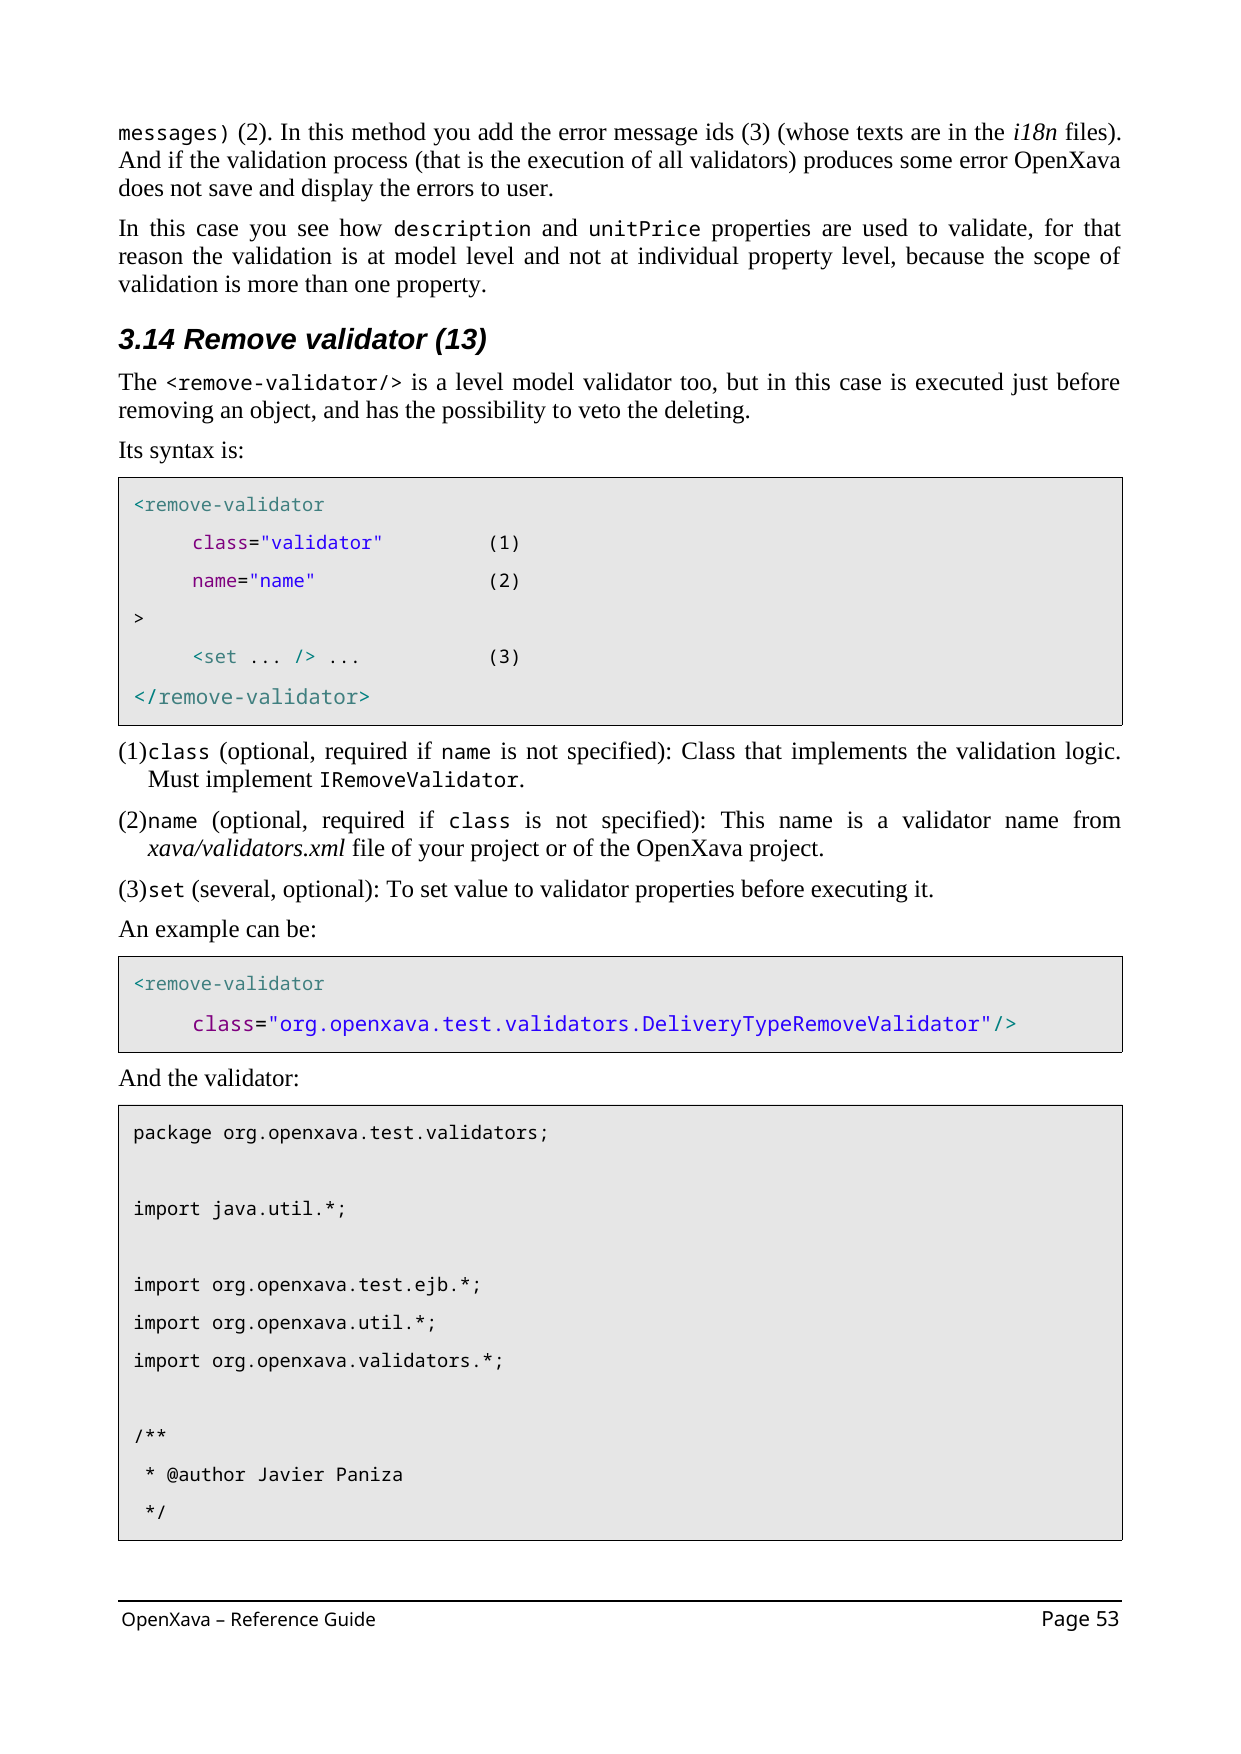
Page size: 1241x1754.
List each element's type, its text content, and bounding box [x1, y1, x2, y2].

text import org.openxava.util.*; [119, 1294, 1122, 1333]
list set (several, optional): To set value to validator properties before executing it. [118, 875, 1122, 903]
text */ [119, 1485, 1122, 1540]
text class="org.openxava.test.validators.DeliveryTypeRemoveValidator"/> [119, 994, 1122, 1052]
text </remove-validator> [119, 667, 1122, 725]
text * @author Javier Paniza [119, 1447, 1122, 1485]
text Its syntax is: [118, 437, 1122, 464]
text name="name" (2) [119, 553, 1122, 591]
text import org.openxava.test.ejb.*; [119, 1257, 1122, 1294]
text The <remove-validator/> is a level model validator too, but in this case is executed just before removing an object, and has the possibility to veto the deleting. [118, 368, 1122, 424]
text <set ... /> ... (3) [119, 629, 1122, 667]
text import org.openxava.validators.*; [119, 1333, 1122, 1371]
list class (optional, required if name is not specified): Class that implements the validation logic. Must implement IRemoveValidator. [118, 737, 1122, 794]
text And the validator: [118, 1064, 1122, 1092]
list name (optional, required if class is not specified): This name is a validator name from xava/validators.xml file of your project or of the OpenXava project. [118, 806, 1122, 862]
text An example can be: [118, 916, 1122, 943]
text import java.util.*; [119, 1181, 1122, 1218]
text package org.openxava.test.validators; [119, 1106, 1122, 1142]
text <remove-validator [119, 478, 1122, 515]
text /** [119, 1409, 1122, 1447]
text <remove-validator [119, 957, 1122, 994]
text class="validator" (1) [119, 515, 1122, 553]
text messages) (2). In this method you add the error message ids (3) (whose texts are in the i18n files). And if the validation process (that is the execution of all validators) produces some error OpenXava does not save and display the errors to user. [118, 118, 1122, 202]
text In this case you see how description and unitPrice properties are used to validate, for that reason the validation is at model level and not at individual property level, because the scope of validation is more than one property. [118, 214, 1122, 298]
subtitle Remove validator (13) [118, 323, 1122, 356]
text > [119, 591, 1122, 629]
